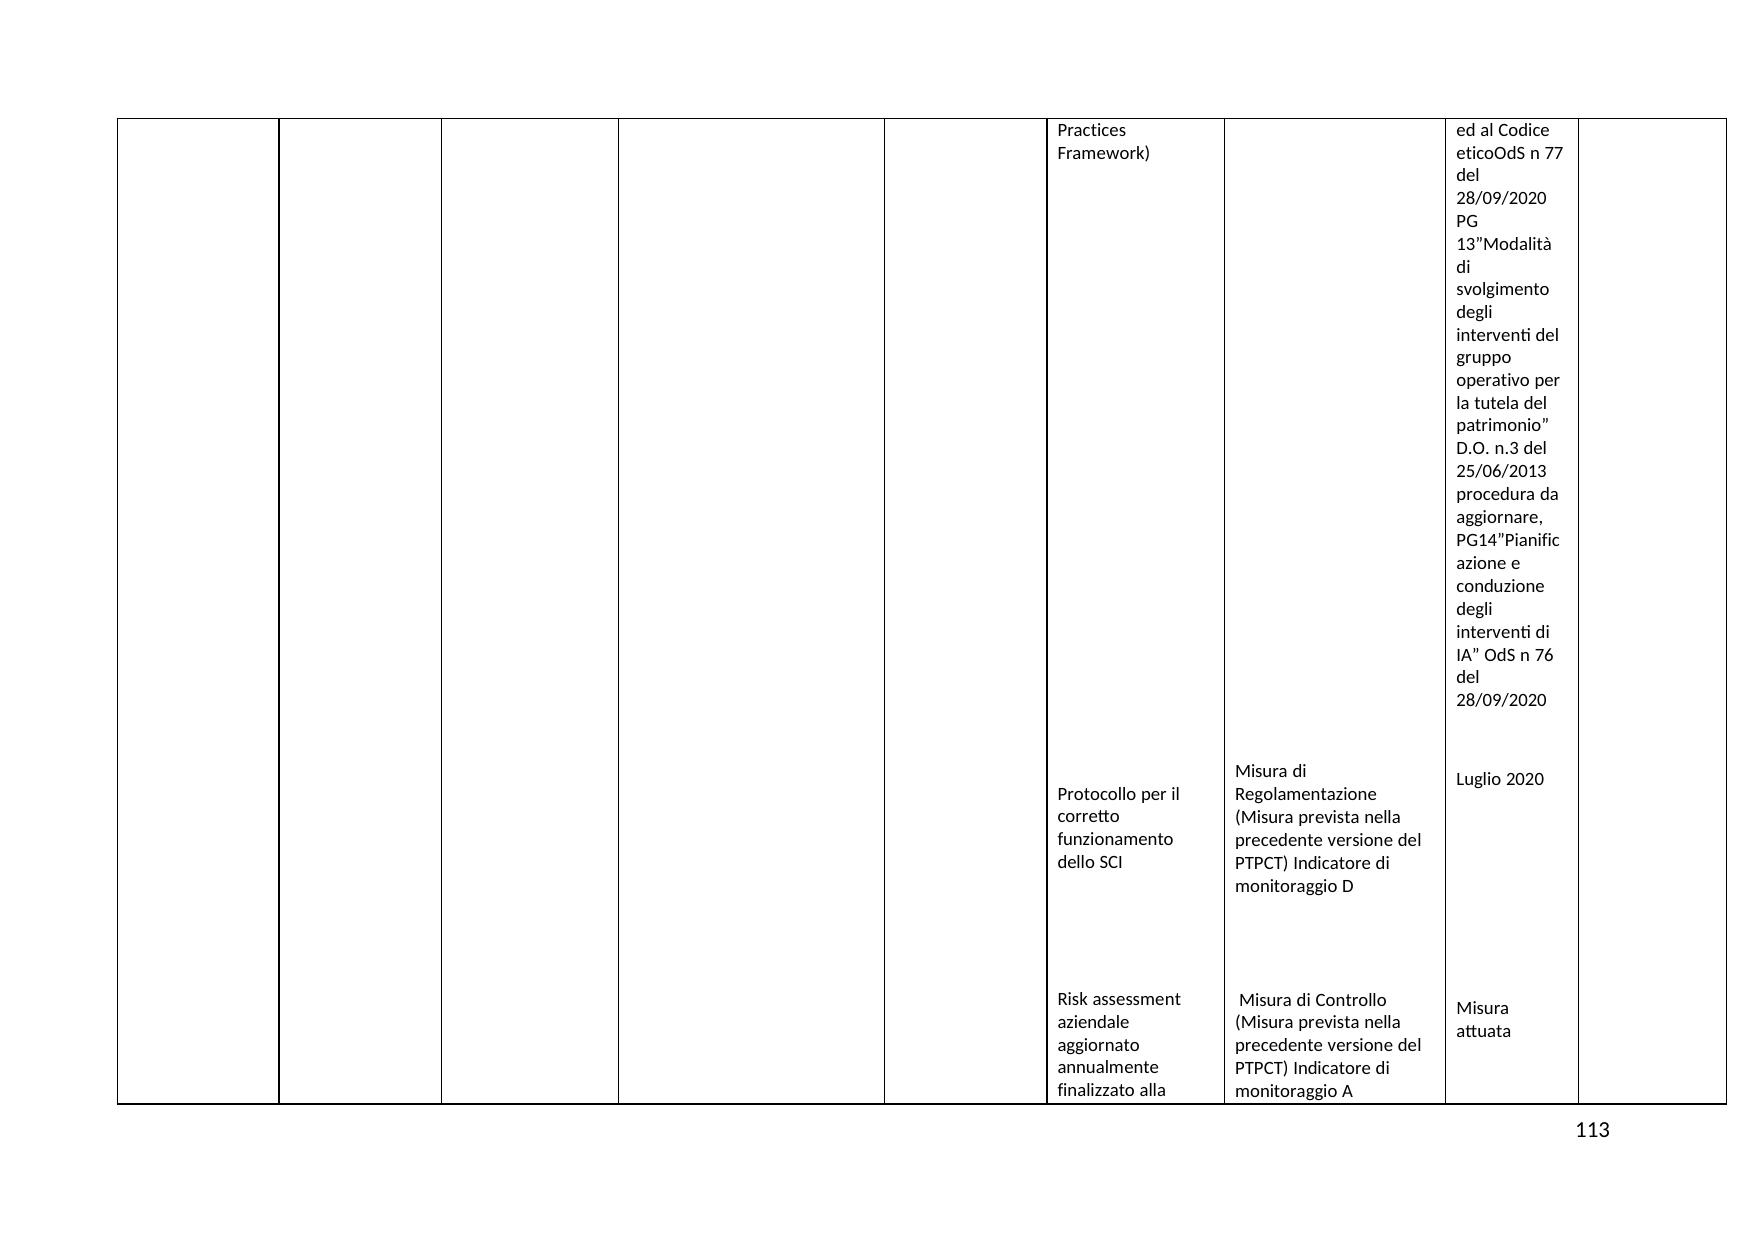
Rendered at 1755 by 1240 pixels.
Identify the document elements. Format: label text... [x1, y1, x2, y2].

table_header [1579, 119, 1726, 1103]
table_header [885, 119, 1046, 1103]
table_header Practices Framework) Protocollo per il corretto funzionamento dello SCI Risk assessment aziendale aggiornato annualmente finalizzato alla [1048, 119, 1224, 1103]
table_header [118, 119, 278, 1103]
table_header [442, 119, 618, 1103]
table_header Misura di Regolamentazione (Misura prevista nella precedente versione del PTPCT) Indicatore di monitoraggio D Misura di Controllo (Misura prevista nella precedente versione del PTPCT) Indicatore di monitoraggio A [1225, 119, 1445, 1103]
table_header [280, 119, 441, 1103]
table_header [619, 119, 884, 1103]
table_header ed al Codice eticoOdS n 77 del 28/09/2020 PG 13”Modalità di svolgimento degli interventi del gruppo operativo per la tutela del patrimonio” D.O. n.3 del 25/06/2013 procedura da aggiornare, PG14”Pianific azione e conduzione degli interventi di IA” OdS n 76 del 28/09/2020 Luglio 2020 Misura attuata [1446, 119, 1578, 1103]
